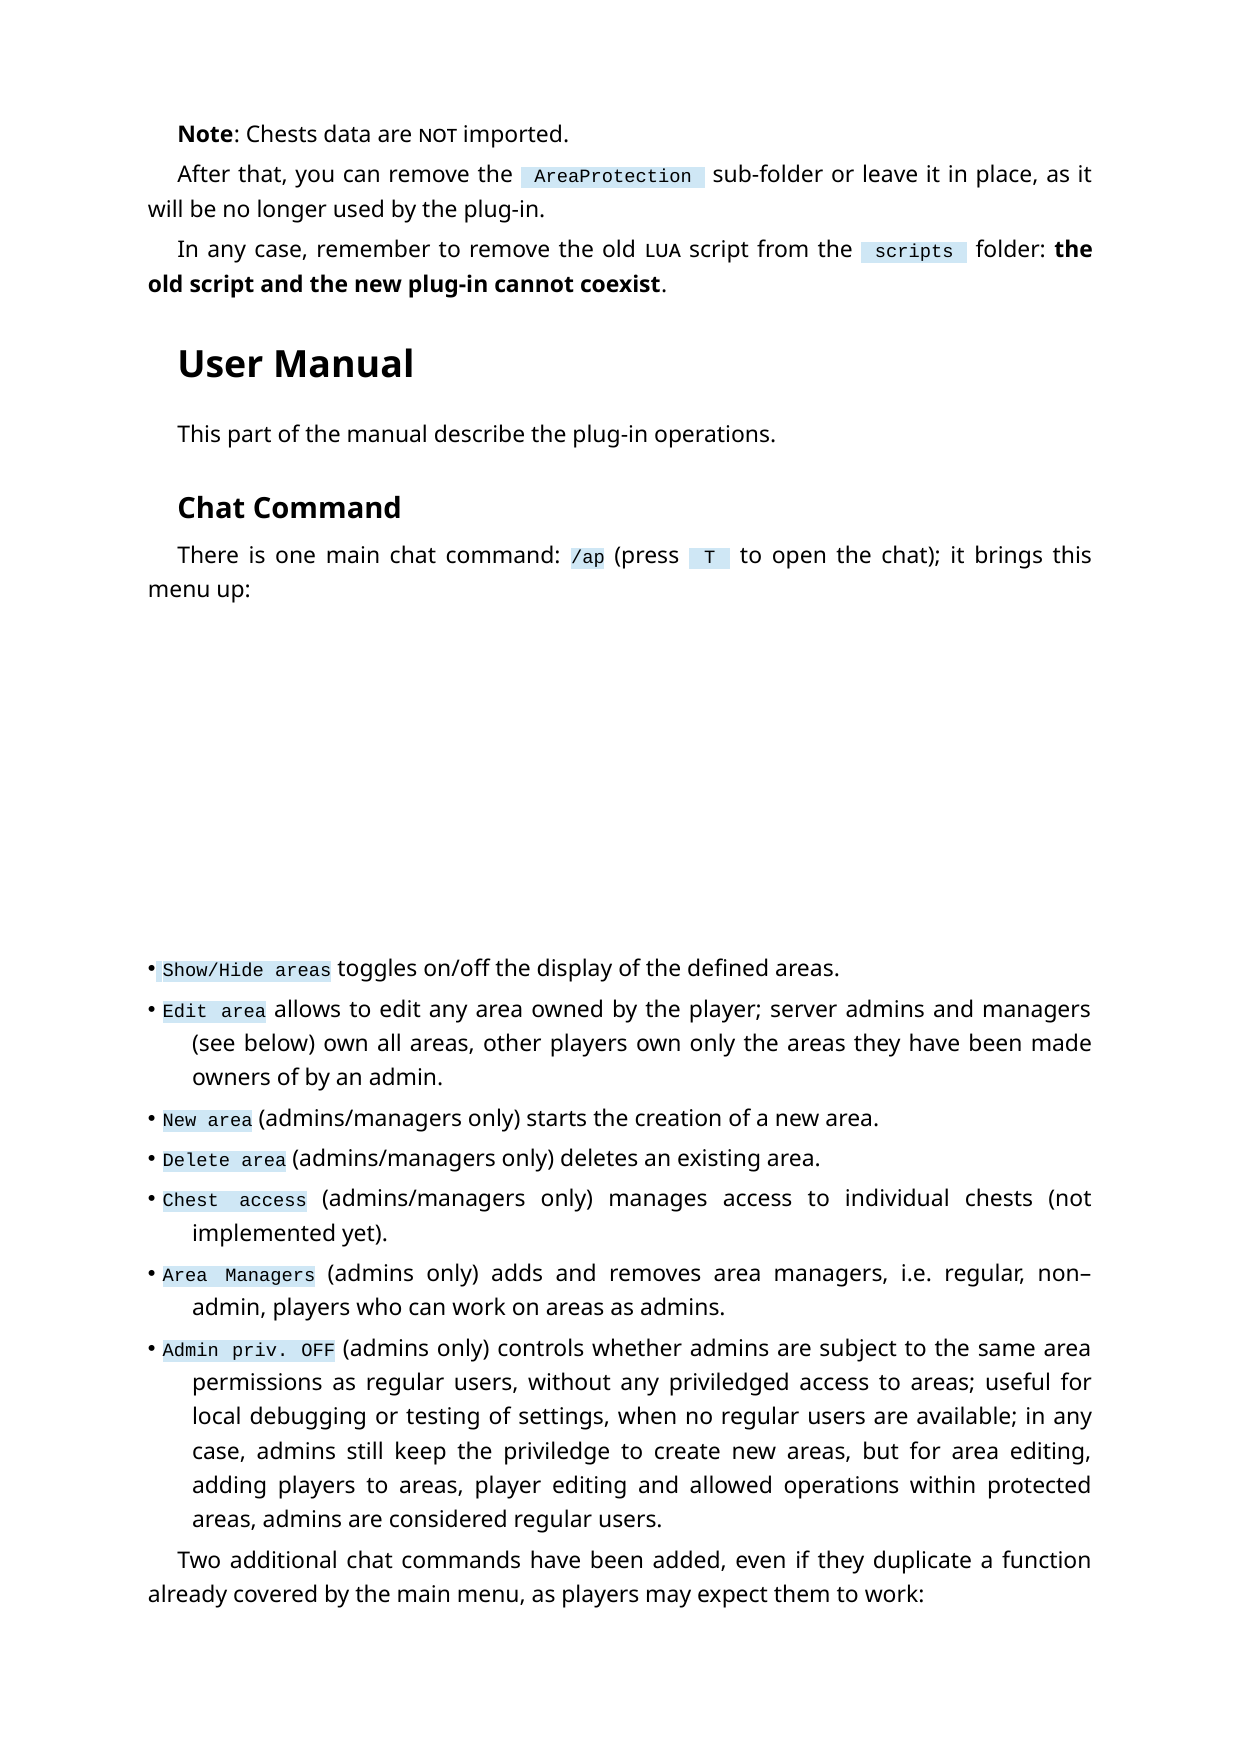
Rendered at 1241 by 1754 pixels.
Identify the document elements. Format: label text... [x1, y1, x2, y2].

text In any case, remember to remove the old lua script from the scripts folder: the old script and the new plug-in cannot coexist. [148, 233, 1093, 299]
list New area (admins/managers only) starts the creation of a new area. [148, 1102, 1093, 1133]
text After that, you can remove the AreaProtection sub-folder or leave it in place, as it will be no longer used by the plug-in. [148, 158, 1093, 224]
subtitle Chat Command [148, 488, 1093, 527]
list Area Managers (admins only) adds and removes area managers, i.e. regular, non–admin, players who can work on areas as admins. [148, 1257, 1093, 1322]
list Show/Hide areas toggles on/off the display of the defined areas. [148, 614, 1093, 983]
text Two additional chat commands have been added, even if they duplicate a function already covered by the main menu, as players may expect them to work: [148, 1544, 1093, 1609]
text This part of the manual describe the plug-in operations. [148, 418, 1093, 449]
text Note: Chests data are not imported. [148, 118, 1093, 149]
list Chest access (admins/managers only) manages access to individual chests (not implemented yet). [148, 1182, 1093, 1248]
subtitle User Manual [148, 337, 1093, 388]
list Delete area (admins/managers only) deletes an existing area. [148, 1142, 1093, 1173]
text There is one main chat command: /ap (press T to open the chat); it brings this menu up: [148, 539, 1093, 605]
list Edit area allows to edit any area owned by the player; server admins and managers (see below) own all areas, other players own only the areas they have been made owners of by an admin. [148, 992, 1093, 1092]
list Admin priv. OFF (admins only) controls whether admins are subject to the same area permissions as regular users, without any priviledged access to areas; useful for local debugging or testing of settings, when no regular users are available; in any case, admins still keep the priviledge to create new areas, but for area editing, adding players to areas, player editing and allowed operations within protected areas, admins are considered regular users. [148, 1332, 1093, 1535]
